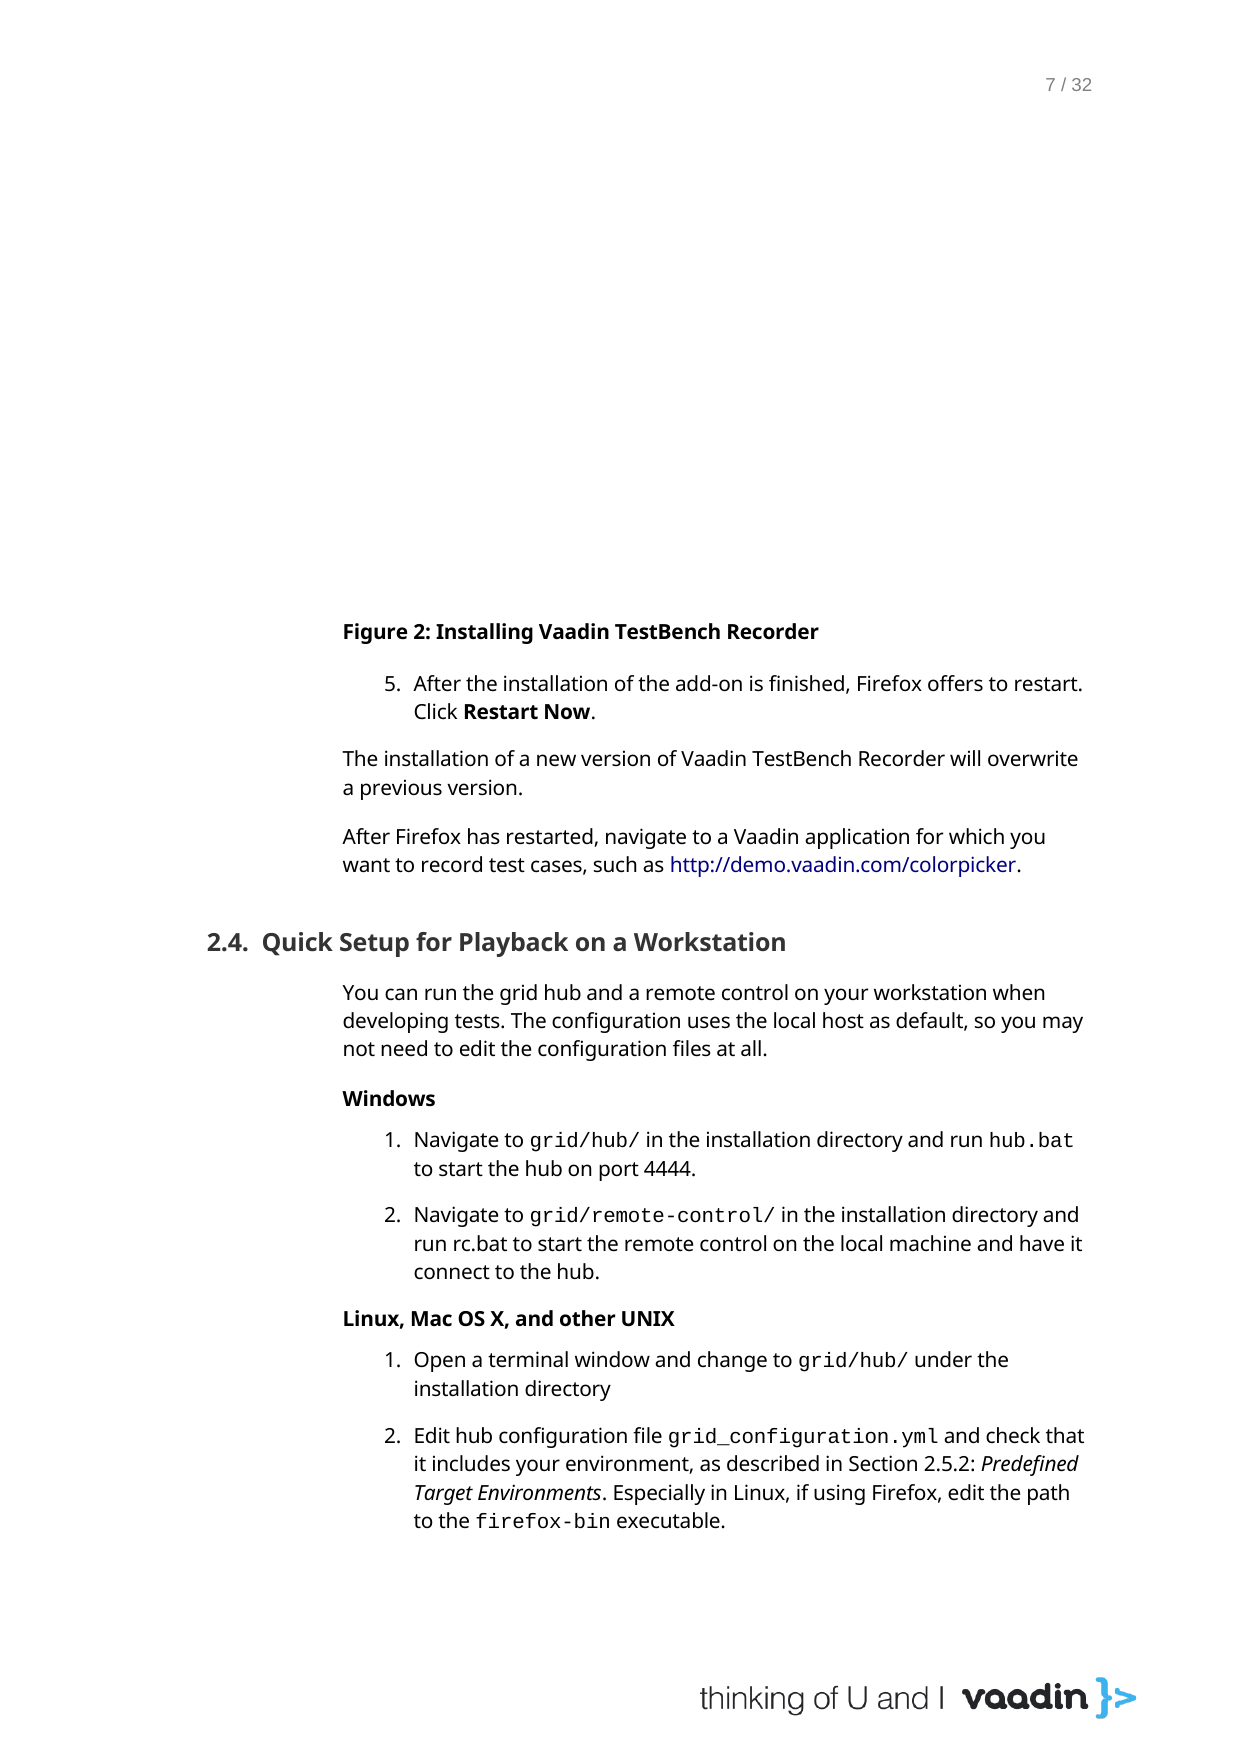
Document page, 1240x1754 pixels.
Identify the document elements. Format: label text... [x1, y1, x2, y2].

text Figure 2: Installing Vaadin TestBench Recorder [342, 617, 1092, 645]
list After the installation of the add-on is finished, Firefox offers to restart. Click Restart Now. [384, 669, 1092, 726]
text Windows [342, 1084, 1092, 1112]
list Edit hub configuration file grid_configuration.yml and check that it includes your environment, as described in Section 2.5.2: Predefined Target Environments. Especially in Linux, if using Firefox, edit the path to the firefox-bin executable. [384, 1421, 1092, 1535]
text After Firefox has restarted, navigate to a Vaadin application for which you want to record test cases, such as http://demo.vaadin.com/colorpicker. [342, 822, 1092, 879]
list Navigate to grid/hub/ in the installation directory and run hub.bat to start the hub on port 4444. [384, 1125, 1092, 1182]
list Open a terminal window and change to grid/hub/ under the installation directory [384, 1346, 1092, 1403]
list Navigate to grid/remote-control/ in the installation directory and run rc.bat to start the remote control on the local machine and have it connect to the hub. [384, 1200, 1092, 1286]
text The installation of a new version of Vaadin TestBench Recorder will overwrite a previous version. [342, 744, 1092, 801]
picture [699, 1673, 1139, 1721]
text You can run the grid hub and a remote control on your workstation when developing tests. The configuration uses the local host as default, so you may not need to edit the configuration files at all. [342, 978, 1092, 1063]
subtitle Quick Setup for Playback on a Workstation [207, 925, 1092, 959]
text Linux, Mac OS X, and other UNIX [342, 1304, 1092, 1333]
